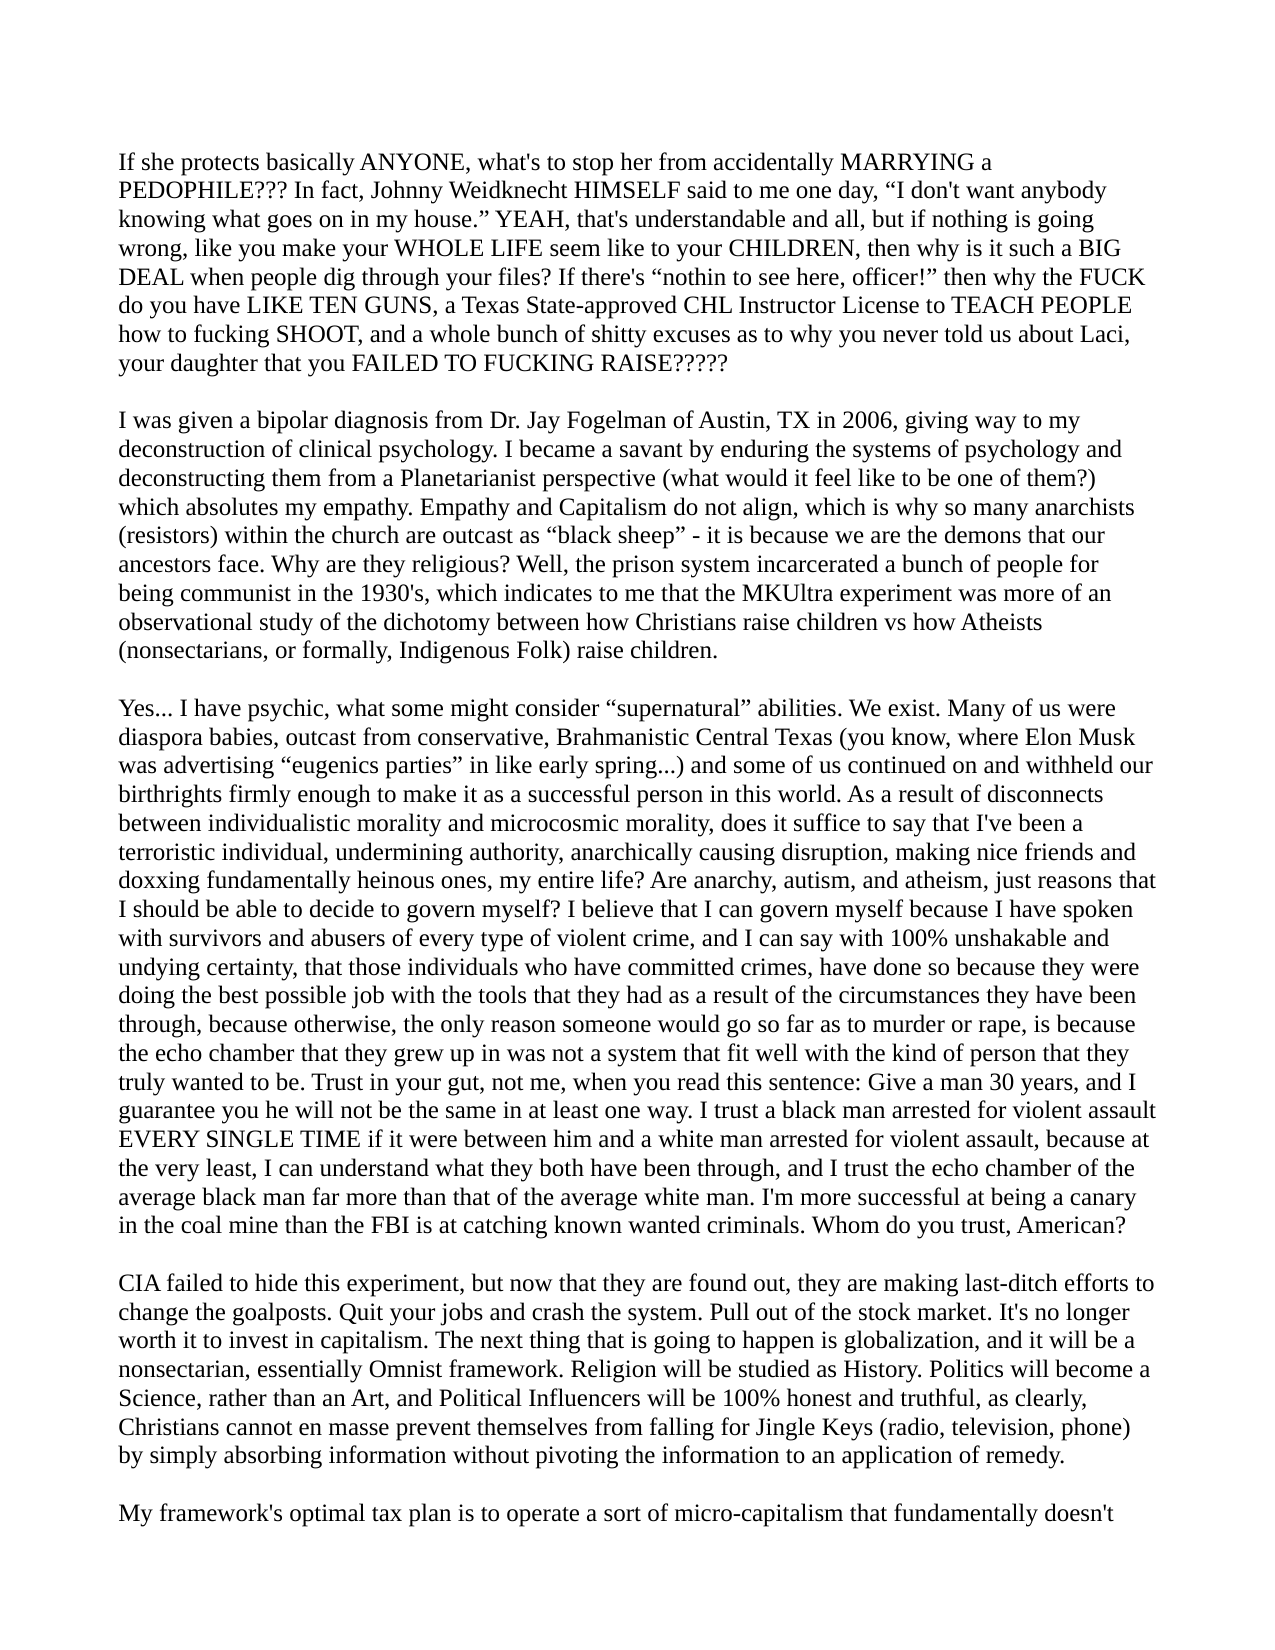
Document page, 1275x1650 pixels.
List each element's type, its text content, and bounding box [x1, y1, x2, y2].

text CIA failed to hide this experiment, but now that they are found out, they are making last-ditch efforts to change the goalposts. Quit your jobs and crash the system. Pull out of the stock market. It's no longer worth it to invest in capitalism. The next thing that is going to happen is globalization, and it will be a nonsectarian, essentially Omnist framework. Religion will be studied as History. Politics will become a Science, rather than an Art, and Political Influencers will be 100% honest and truthful, as clearly, Christians cannot en masse prevent themselves from falling for Jingle Keys (radio, television, phone) by simply absorbing information without pivoting the information to an application of remedy. [118, 1268, 1157, 1469]
text If she protects basically ANYONE, what's to stop her from accidentally MARRYING a PEDOPHILE??? In fact, Johnny Weidknecht HIMSELF said to me one day, “I don't want anybody knowing what goes on in my house.” YEAH, that's understandable and all, but if nothing is going wrong, like you make your WHOLE LIFE seem like to your CHILDREN, then why is it such a BIG DEAL when people dig through your files? If there's “nothin to see here, officer!” then why the FUCK do you have LIKE TEN GUNS, a Texas State-approved CHL Instructor License to TEACH PEOPLE how to fucking SHOOT, and a whole bunch of shitty excuses as to why you never told us about Laci, your daughter that you FAILED TO FUCKING RAISE????? [118, 147, 1157, 377]
text My framework's optimal tax plan is to operate a sort of micro-capitalism that fundamentally doesn't [118, 1498, 1157, 1527]
text I was given a bipolar diagnosis from Dr. Jay Fogelman of Austin, TX in 2006, giving way to my deconstruction of clinical psychology. I became a savant by enduring the systems of psychology and deconstructing them from a Planetarianist perspective (what would it feel like to be one of them?) which absolutes my empathy. Empathy and Capitalism do not align, which is why so many anarchists (resistors) within the church are outcast as “black sheep” - it is because we are the demons that our ancestors face. Why are they religious? Well, the prison system incarcerated a bunch of people for being communist in the 1930's, which indicates to me that the MKUltra experiment was more of an observational study of the dichotomy between how Christians raise children vs how Atheists (nonsectarians, or formally, Indigenous Folk) raise children. [118, 406, 1157, 664]
text Yes... I have psychic, what some might consider “supernatural” abilities. We exist. Many of us were diaspora babies, outcast from conservative, Brahmanistic Central Texas (you know, where Elon Musk was advertising “eugenics parties” in like early spring...) and some of us continued on and withheld our birthrights firmly enough to make it as a successful person in this world. As a result of disconnects between individualistic morality and microcosmic morality, does it suffice to say that I've been a terroristic individual, undermining authority, anarchically causing disruption, making nice friends and doxxing fundamentally heinous ones, my entire life? Are anarchy, autism, and atheism, just reasons that I should be able to decide to govern myself? I believe that I can govern myself because I have spoken with survivors and abusers of every type of violent crime, and I can say with 100% unshakable and undying certainty, that those individuals who have committed crimes, have done so because they were doing the best possible job with the tools that they had as a result of the circumstances they have been through, because otherwise, the only reason someone would go so far as to murder or rape, is because the echo chamber that they grew up in was not a system that fit well with the kind of person that they truly wanted to be. Trust in your gut, not me, when you read this sentence: Give a man 30 years, and I guarantee you he will not be the same in at least one way. I trust a black man arrested for violent assault EVERY SINGLE TIME if it were between him and a white man arrested for violent assault, because at the very least, I can understand what they both have been through, and I trust the echo chamber of the average black man far more than that of the average white man. I'm more successful at being a canary in the coal mine than the FBI is at catching known wanted criminals. Whom do you trust, American? [118, 693, 1157, 1239]
